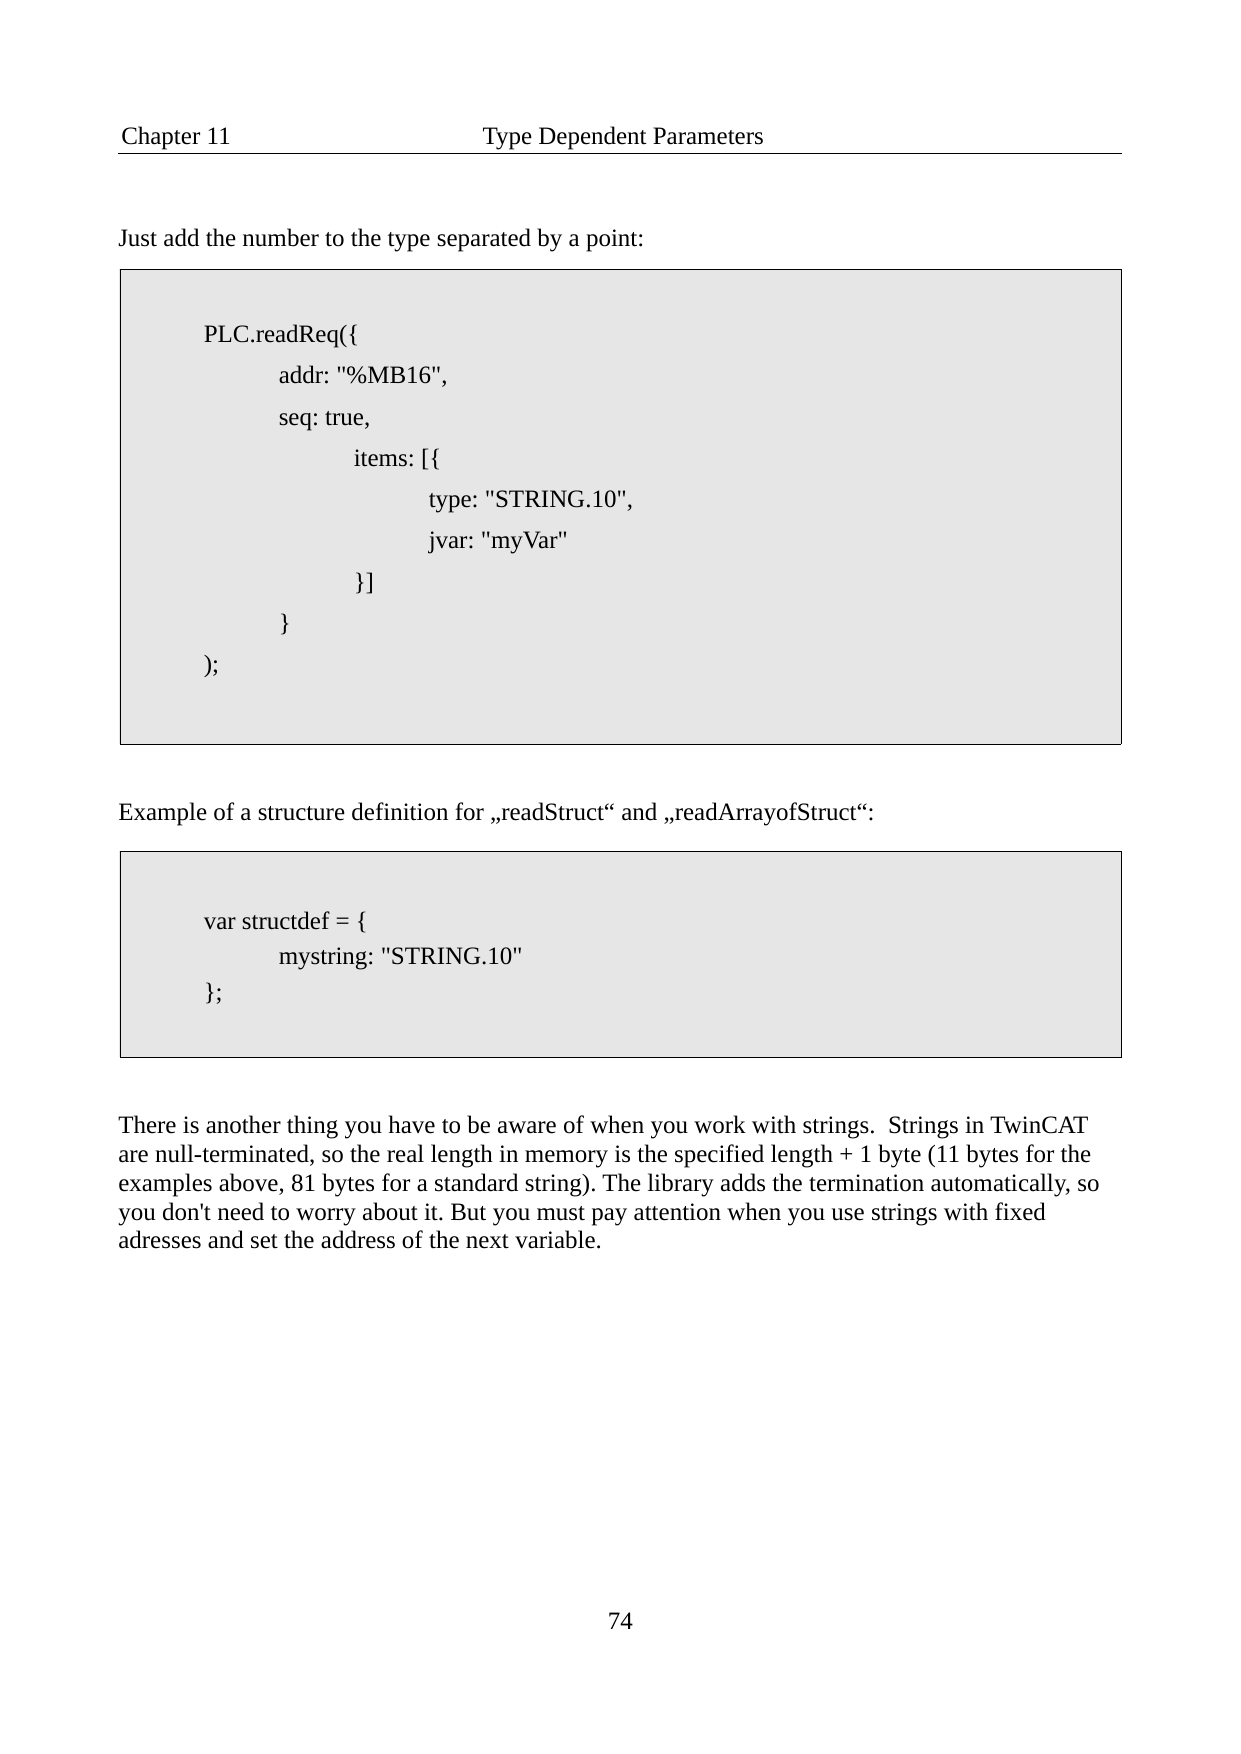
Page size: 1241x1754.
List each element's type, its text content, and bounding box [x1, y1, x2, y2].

text addr: "%MB16", [128, 360, 1112, 389]
text ); [128, 649, 1112, 678]
text var structdef = { mystring: "STRING.10" }; [128, 901, 1112, 1007]
text } [128, 608, 1112, 637]
text There is another thing you have to be aware of when you work with strings. Strings in TwinCAT are null-terminated, so the real length in memory is the specified length + 1 byte (11 bytes for the examples above, 81 bytes for a standard string). The library adds the termination automatically, so you don't need to worry about it. But you must pay attention when you use strings with fixed adresses and set the address of the next variable. [118, 1111, 1122, 1254]
text seq: true, [128, 402, 1112, 430]
text }] [128, 567, 1112, 595]
text jvar: "myVar" [128, 525, 1112, 554]
text items: [{ [128, 443, 1112, 472]
text type: "STRING.10", [128, 484, 1112, 513]
text Just add the number to the type separated by a point: [118, 223, 1122, 252]
text PLC.readReq({ [128, 319, 1112, 348]
text Example of a structure definition for „readStruct“ and „readArrayofStruct“: [118, 797, 1122, 826]
